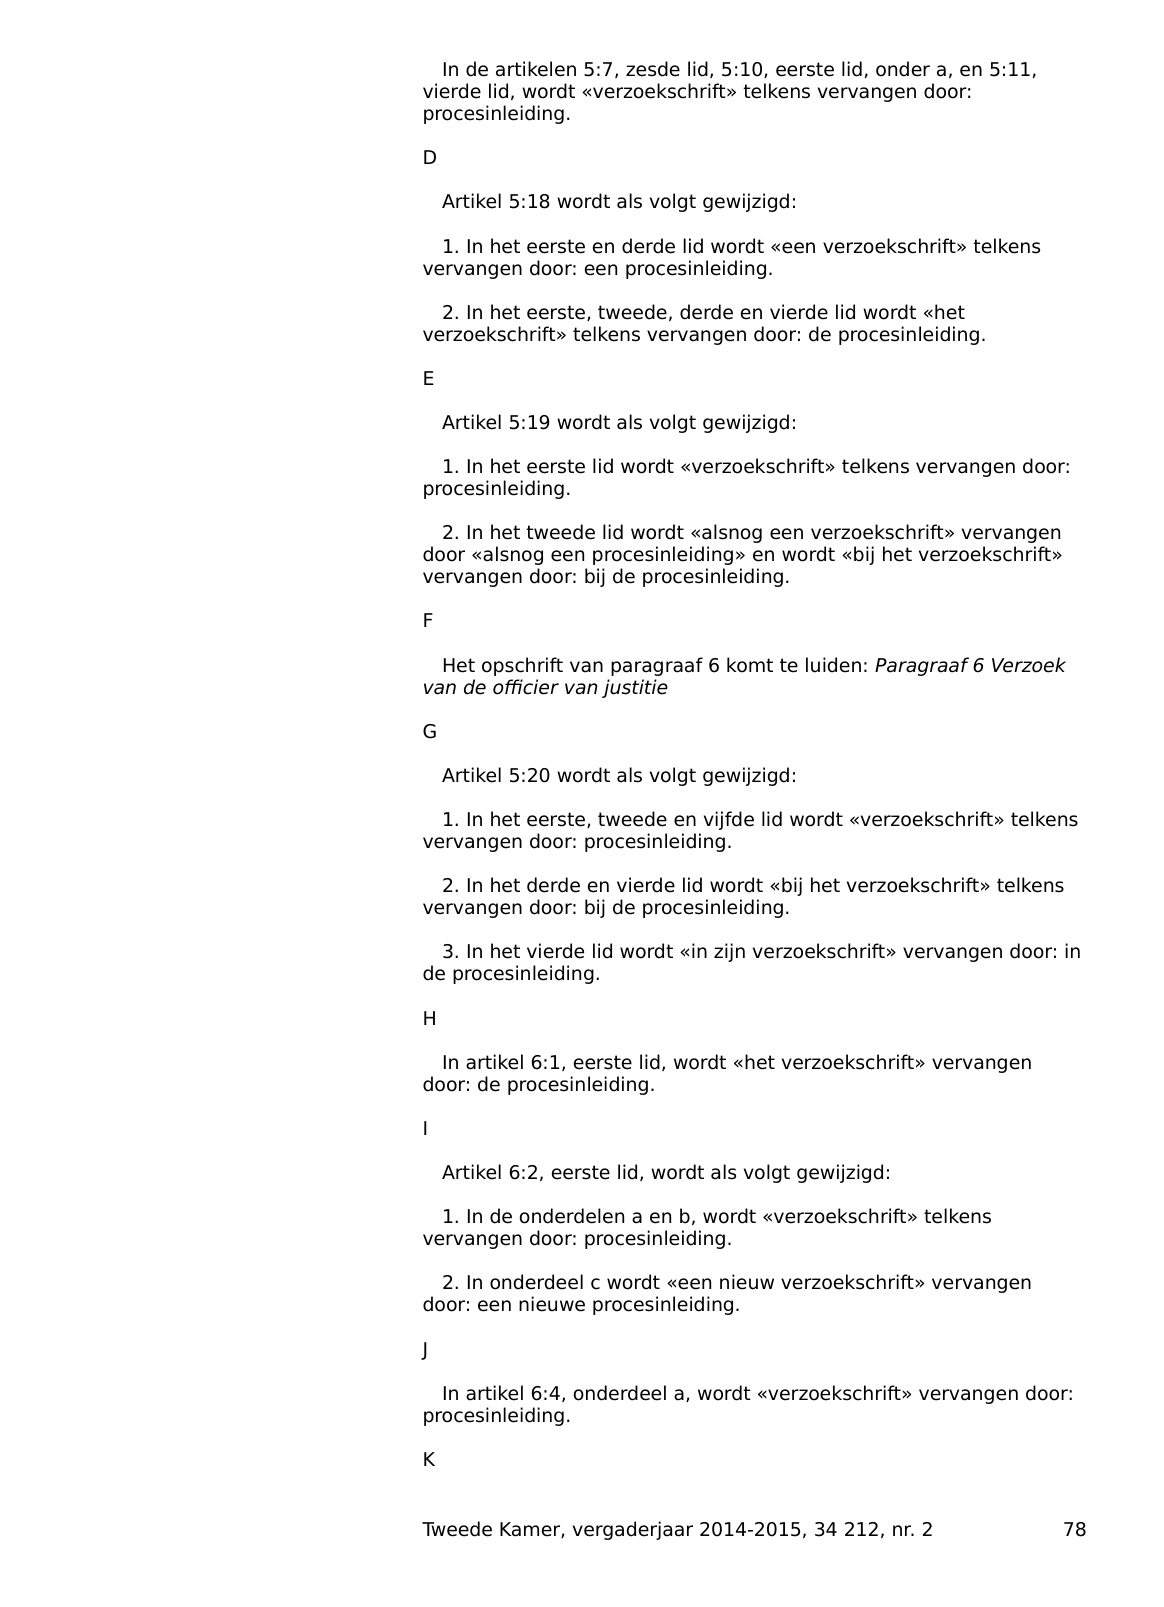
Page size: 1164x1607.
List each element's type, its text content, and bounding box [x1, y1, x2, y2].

text Artikel 5:18 wordt als volgt gewijzigd: [422, 191, 1087, 213]
text 1. In de onderdelen a en b, wordt «verzoekschrift» telkens vervangen door: procesinleiding. [422, 1206, 1087, 1250]
text 2. In het eerste, tweede, derde en vierde lid wordt «het verzoekschrift» telkens vervangen door: de procesinleiding. [422, 302, 1087, 346]
text 1. In het eerste en derde lid wordt «een verzoekschrift» telkens vervangen door: een procesinleiding. [422, 236, 1087, 279]
text K [422, 1449, 1087, 1471]
text 3. In het vierde lid wordt «in zijn verzoekschrift» vervangen door: in de procesinleiding. [422, 941, 1087, 985]
text Artikel 5:19 wordt als volgt gewijzigd: [422, 412, 1087, 434]
text I [422, 1118, 1087, 1140]
text E [422, 368, 1087, 390]
text F [422, 610, 1087, 632]
text J [422, 1338, 1087, 1360]
text 2. In het derde en vierde lid wordt «bij het verzoekschrift» telkens vervangen door: bij de procesinleiding. [422, 875, 1087, 919]
text Artikel 6:2, eerste lid, wordt als volgt gewijzigd: [422, 1162, 1087, 1184]
text D [422, 147, 1087, 169]
text In artikel 6:1, eerste lid, wordt «het verzoekschrift» vervangen door: de procesinleiding. [422, 1052, 1087, 1096]
text 1. In het eerste, tweede en vijfde lid wordt «verzoekschrift» telkens vervangen door: procesinleiding. [422, 809, 1087, 853]
text H [422, 1007, 1087, 1029]
text Artikel 5:20 wordt als volgt gewijzigd: [422, 765, 1087, 787]
text 1. In het eerste lid wordt «verzoekschrift» telkens vervangen door: procesinleiding. [422, 456, 1087, 500]
text In artikel 6:4, onderdeel a, wordt «verzoekschrift» vervangen door: procesinleiding. [422, 1383, 1087, 1427]
text Het opschrift van paragraaf 6 komt te luiden: Paragraaf 6 Verzoek van de officier van justitie [422, 654, 1087, 698]
text 2. In het tweede lid wordt «alsnog een verzoekschrift» vervangen door «alsnog een procesinleiding» en wordt «bij het verzoekschrift» vervangen door: bij de procesinleiding. [422, 522, 1087, 588]
text G [422, 721, 1087, 743]
text 2. In onderdeel c wordt «een nieuw verzoekschrift» vervangen door: een nieuwe procesinleiding. [422, 1272, 1087, 1316]
text In de artikelen 5:7, zesde lid, 5:10, eerste lid, onder a, en 5:11, vierde lid, wordt «verzoekschrift» telkens vervangen door: procesinleiding. [422, 59, 1087, 125]
